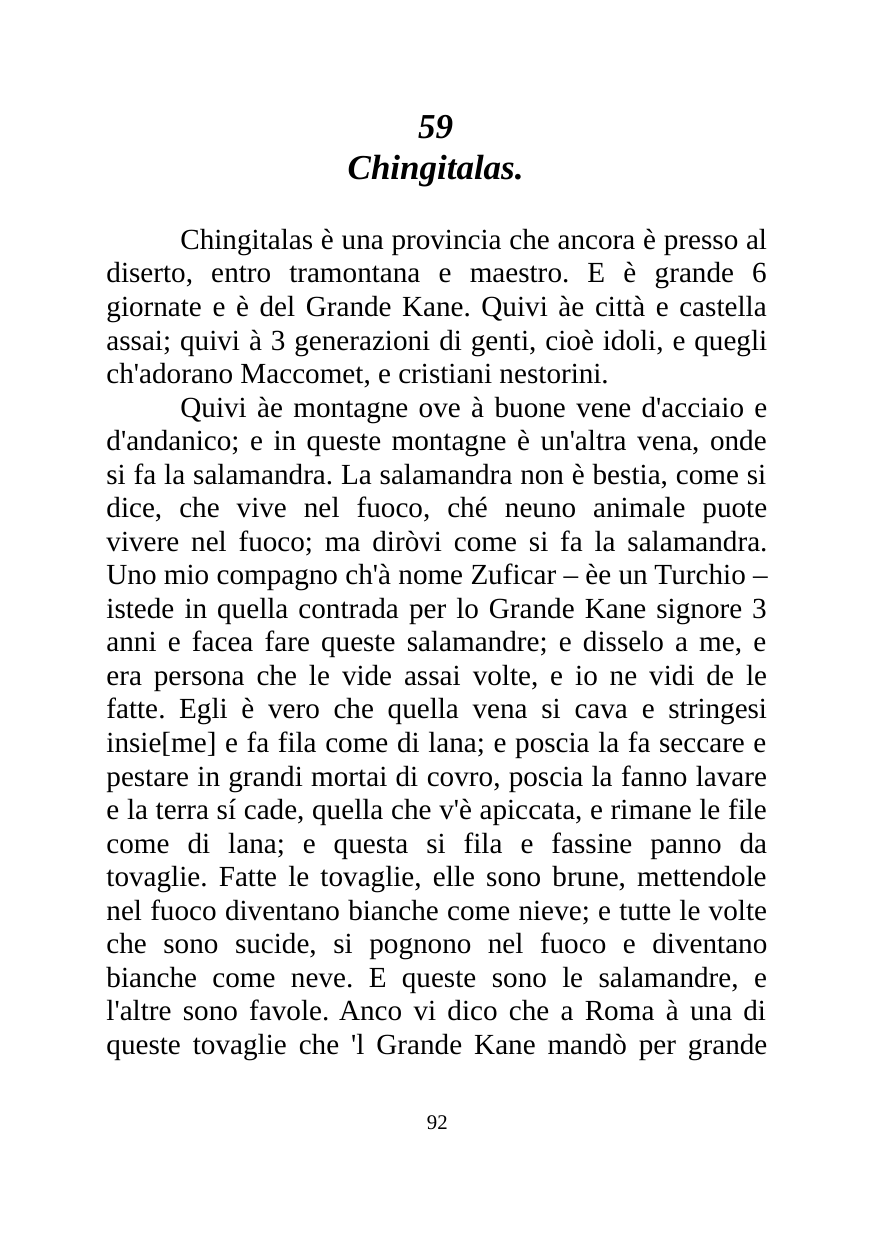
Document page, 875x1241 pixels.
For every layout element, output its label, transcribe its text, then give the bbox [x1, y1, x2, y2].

subtitle 59 Chingitalas. [106, 106, 768, 187]
text Chingitalas è una provincia che ancora è presso al diserto, entro tramontana e maestro. E è grande 6 giornate e è del Grande Kane. Quivi àe città e castella assai; quivi à 3 generazioni di genti, cioè idoli, e quegli ch'adorano Maccomet, e cristiani nestorini. [106, 222, 768, 390]
text Quivi àe montagne ove à buone vene d'acciaio e d'andanico; e in queste montagne è un'altra vena, onde si fa la salamandra. La salamandra non è bestia, come si dice, che vive nel fuoco, ché neuno animale puote vivere nel fuoco; ma diròvi come si fa la salamandra. Uno mio compagno ch'à nome Zuficar – èe un Turchio – istede in quella contrada per lo Grande Kane signore 3 anni e facea fare queste salamandre; e disselo a me, e era persona che le vide assai volte, e io ne vidi de le fatte. Egli è vero che quella vena si cava e stringesi insie[me] e fa fila come di lana; e poscia la fa seccare e pestare in grandi mortai di covro, poscia la fanno lavare e la terra sí cade, quella che v'è apiccata, e rimane le file come di lana; e questa si fila e fassine panno da tovaglie. Fatte le tovaglie, elle sono brune, mettendole nel fuoco diventano bianche come nieve; e tutte le volte che sono sucide, si pognono nel fuoco e diventano bianche come neve. E queste sono le salamandre, e l'altre sono favole. Anco vi dico che a Roma à una di queste tovaglie che 'l Grande Kane mandò per grande [106, 390, 768, 1061]
